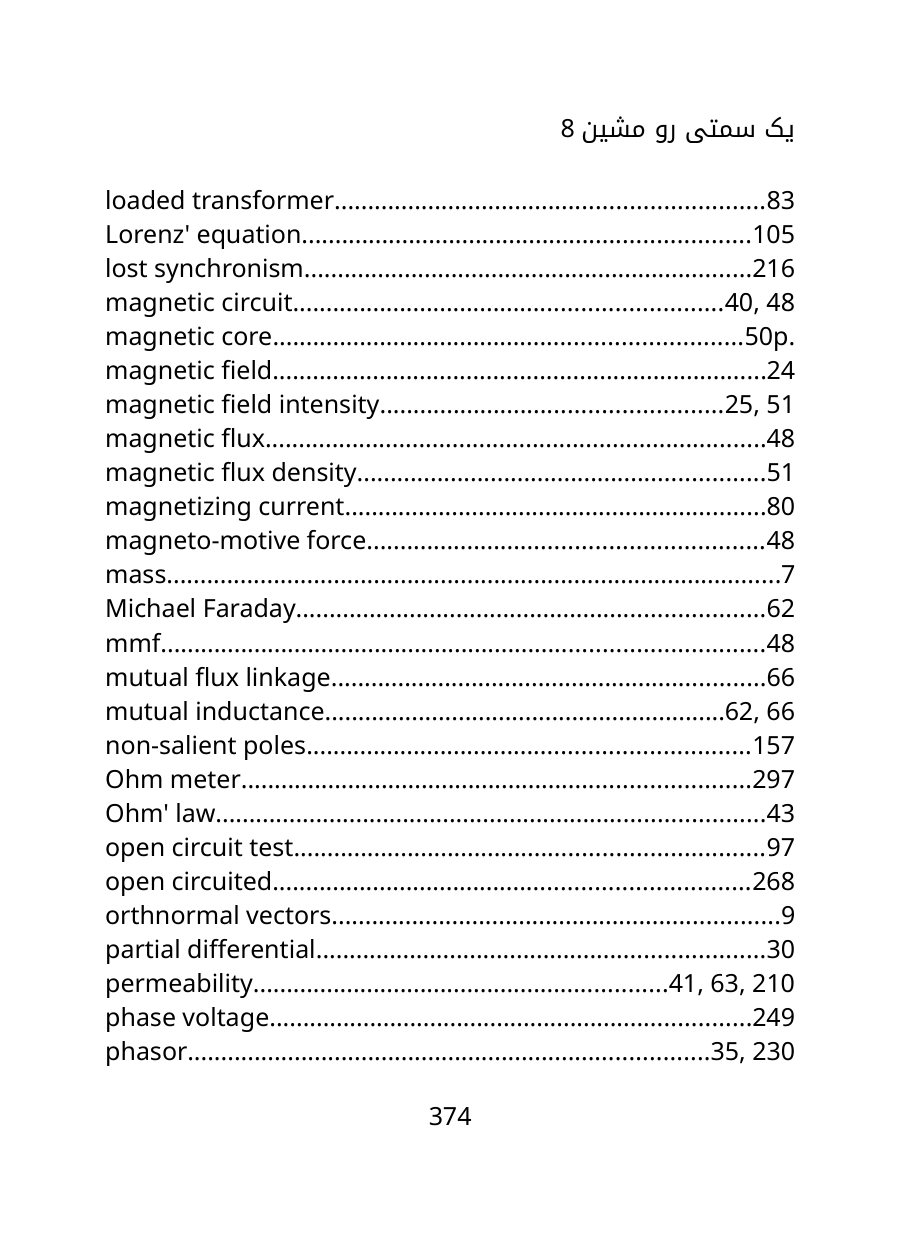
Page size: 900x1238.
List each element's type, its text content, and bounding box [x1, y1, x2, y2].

text phasor 35, 230 [105, 1034, 795, 1068]
text Ohm' law 43 [105, 796, 795, 829]
text magnetic field intensity 25, 51 [105, 387, 795, 421]
text magnetic flux 48 [105, 421, 795, 455]
text Lorenz' equation 105 [105, 216, 795, 251]
text magnetic circuit 40, 48 [105, 284, 795, 319]
text magnetic core 50p. [105, 319, 795, 353]
text magnetizing current 80 [105, 489, 795, 523]
text mutual flux linkage 66 [105, 659, 795, 693]
text magnetic field 24 [105, 353, 795, 387]
text permeability 41, 63, 210 [105, 966, 795, 1000]
text loaded transformer 83 [105, 182, 795, 216]
text open circuited 268 [105, 864, 795, 898]
text open circuit test 97 [105, 829, 795, 864]
text mutual inductance 62, 66 [105, 693, 795, 727]
text magnetic flux density 51 [105, 455, 795, 489]
text Michael Faraday 62 [105, 591, 795, 625]
text magneto-motive force 48 [105, 523, 795, 557]
text Ohm meter 297 [105, 761, 795, 796]
text non-salient poles 157 [105, 727, 795, 761]
text partial differential 30 [105, 932, 795, 966]
text mass 7 [105, 557, 795, 591]
text phase voltage 249 [105, 1000, 795, 1034]
text lost synchronism 216 [105, 251, 795, 284]
text mmf 48 [105, 625, 795, 659]
text orthnormal vectors 9 [105, 898, 795, 932]
